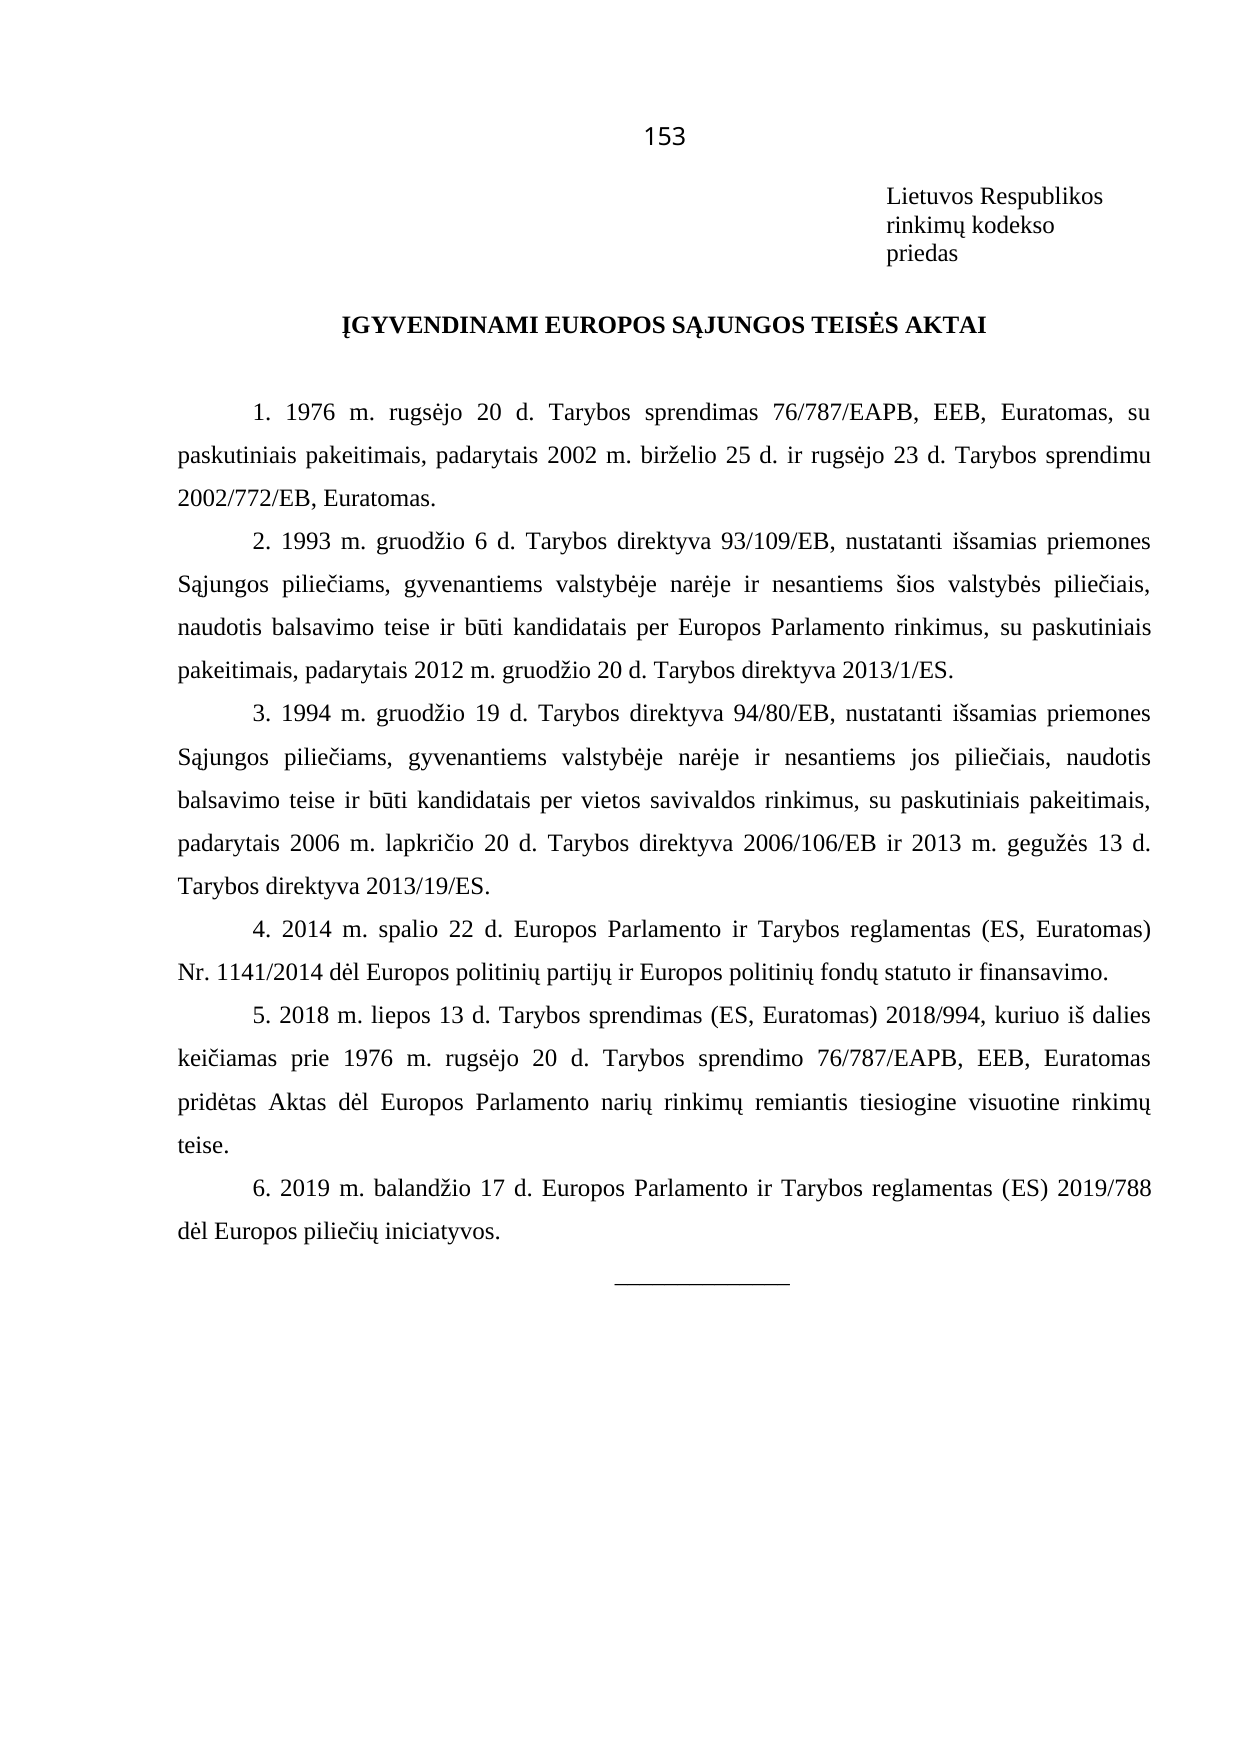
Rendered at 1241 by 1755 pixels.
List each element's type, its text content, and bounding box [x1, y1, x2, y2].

text rinkimų kodekso [177, 210, 1152, 238]
text 1. 1976 m. rugsėjo 20 d. Tarybos sprendimas 76/787/EAPB, EEB, Euratomas, su paskutiniais pakeitimais, padarytais 2002 m. birželio 25 d. ir rugsėjo 23 d. Tarybos sprendimu 2002/772/EB, Euratomas. [177, 397, 1152, 512]
text 6. 2019 m. balandžio 17 d. Europos Parlamento ir Tarybos reglamentas (ES) 2019/788 dėl Europos piliečių iniciatyvos. [177, 1173, 1152, 1245]
text 5. 2018 m. liepos 13 d. Tarybos sprendimas (ES, Euratomas) 2018/994, kuriuo iš dalies keičiamas prie 1976 m. rugsėjo 20 d. Tarybos sprendimo 76/787/EAPB, EEB, Euratomas pridėtas Aktas dėl Europos Parlamento narių rinkimų remiantis tiesiogine visuotine rinkimų teise. [177, 1000, 1152, 1158]
text ĮGYVENDINAMI EUROPOS SĄJUNGOS TEISĖS AKTAI [177, 310, 1152, 339]
text ______________ [177, 1259, 1152, 1288]
text priedas [177, 238, 1152, 267]
text 4. 2014 m. spalio 22 d. Europos Parlamento ir Tarybos reglamentas (ES, Euratomas) Nr. 1141/2014 dėl Europos politinių partijų ir Europos politinių fondų statuto ir finansavimo. [177, 914, 1152, 986]
text Lietuvos Respublikos [177, 181, 1152, 210]
text 3. 1994 m. gruodžio 19 d. Tarybos direktyva 94/80/EB, nustatanti išsamias priemones Sąjungos piliečiams, gyvenantiems valstybėje narėje ir nesantiems jos piliečiais, naudotis balsavimo teise ir būti kandidatais per vietos savivaldos rinkimus, su paskutiniais pakeitimais, padarytais 2006 m. lapkričio 20 d. Tarybos direktyva 2006/106/EB ir 2013 m. gegužės 13 d. Tarybos direktyva 2013/19/ES. [177, 698, 1152, 900]
text 2. 1993 m. gruodžio 6 d. Tarybos direktyva 93/109/EB, nustatanti išsamias priemones Sąjungos piliečiams, gyvenantiems valstybėje narėje ir nesantiems šios valstybės piliečiais, naudotis balsavimo teise ir būti kandidatais per Europos Parlamento rinkimus, su paskutiniais pakeitimais, padarytais 2012 m. gruodžio 20 d. Tarybos direktyva 2013/1/ES. [177, 526, 1152, 684]
